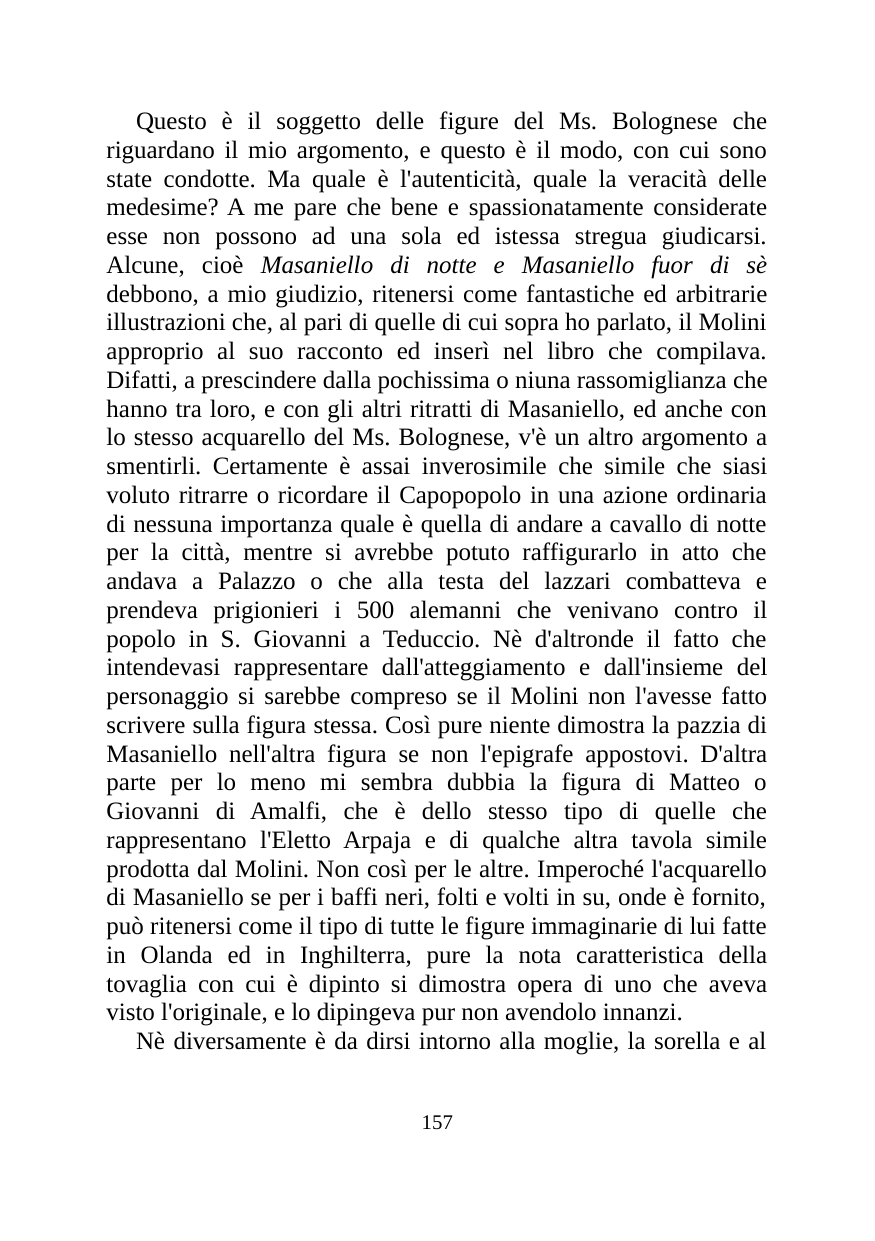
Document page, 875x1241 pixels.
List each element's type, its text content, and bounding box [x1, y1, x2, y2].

text Questo è il soggetto delle figure del Ms. Bolognese che riguardano il mio argomento, e questo è il modo, con cui sono state condotte. Ma quale è l'autenticità, quale la veracità delle medesime? A me pare che bene e spassionatamente considerate esse non possono ad una sola ed istessa stregua giudicarsi. Alcune, cioè Masaniello di notte e Masaniello fuor di sè debbono, a mio giudizio, ritenersi come fantastiche ed arbitrarie illustrazioni che, al pari di quelle di cui sopra ho parlato, il Molini approprio al suo racconto ed inserì nel libro che compilava. Difatti, a prescindere dalla pochissima o niuna rassomiglianza che hanno tra loro, e con gli altri ritratti di Masaniello, ed anche con lo stesso acquarello del Ms. Bolognese, v'è un altro argomento a smentirli. Certamente è assai inverosimile che simile che siasi voluto ritrarre o ricordare il Capopopolo in una azione ordinaria di nessuna importanza quale è quella di andare a cavallo di notte per la città, mentre si avrebbe potuto raffigurarlo in atto che andava a Palazzo o che alla testa del lazzari combatteva e prendeva prigionieri i 500 alemanni che venivano contro il popolo in S. Giovanni a Teduccio. Nè d'altronde il fatto che intendevasi rappresentare dall'atteggiamento e dall'insieme del personaggio si sarebbe compreso se il Molini non l'avesse fatto scrivere sulla figura stessa. Così pure niente dimostra la pazzia di Masaniello nell'altra figura se non l'epigrafe appostovi. D'altra parte per lo meno mi sembra dubbia la figura di Matteo o Giovanni di Amalfi, che è dello stesso tipo di quelle che rappresentano l'Eletto Arpaja e di qualche altra tavola simile prodotta dal Molini. Non così per le altre. Imperoché l'acquarello di Masaniello se per i baffi neri, folti e volti in su, onde è fornito, può ritenersi come il tipo di tutte le figure immaginarie di lui fatte in Olanda ed in Inghilterra, pure la nota caratteristica della tovaglia con cui è dipinto si dimostra opera di uno che aveva visto l'originale, e lo dipingeva pur non avendolo innanzi. [106, 106, 768, 1026]
text Nè diversamente è da dirsi intorno alla moglie, la sorella e al [106, 1026, 768, 1055]
